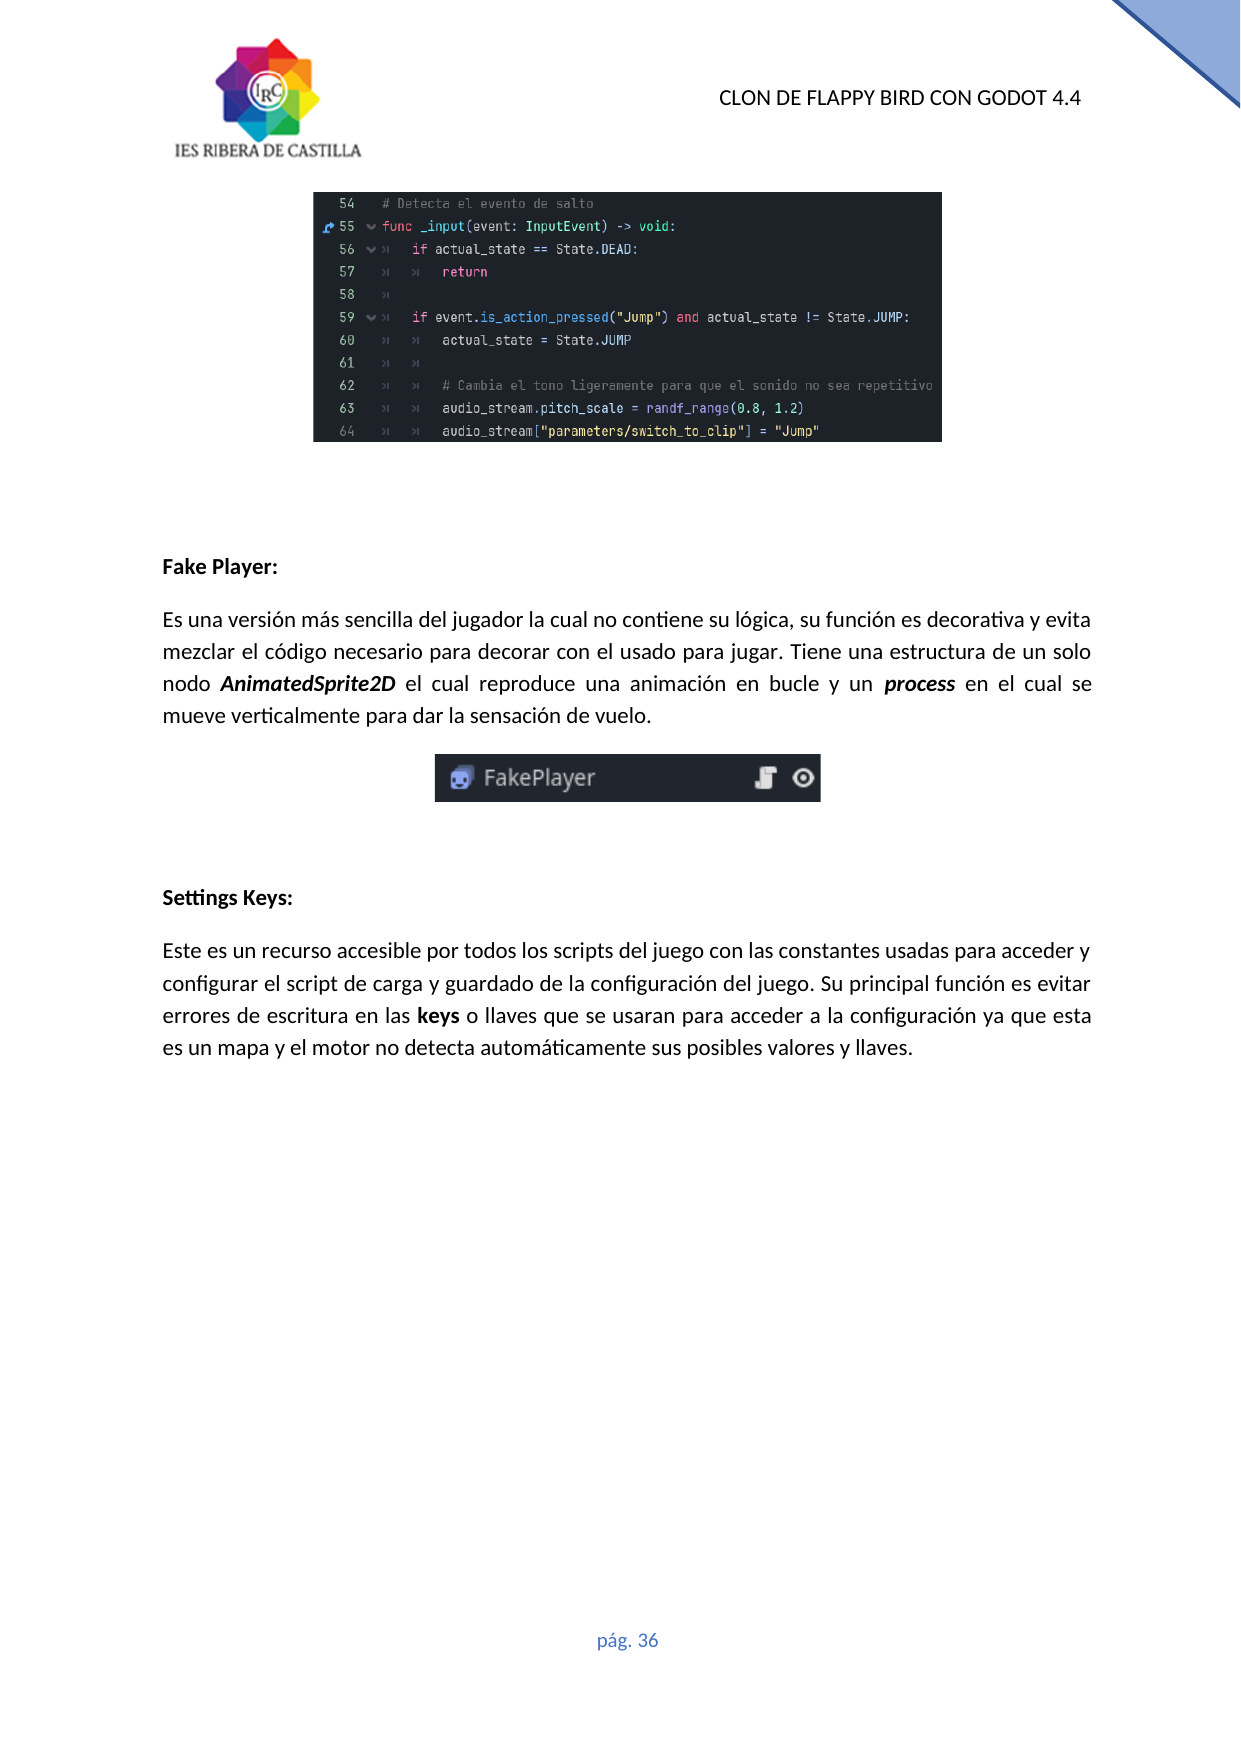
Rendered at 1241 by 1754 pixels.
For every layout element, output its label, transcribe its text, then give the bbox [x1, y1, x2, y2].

picture [434, 754, 821, 802]
text Settings Keys: [162, 883, 1093, 912]
text Fake Player: [162, 552, 1093, 580]
picture [173, 29, 366, 164]
picture [313, 192, 942, 442]
text Este es un recurso accesible por todos los scripts del juego con las constantes usadas para acceder y configurar el script de carga y guardado de la configuración del juego. Su principal función es evitar errores de escritura en las keys o llaves que se usaran para acceder a la configuración ya que esta es un mapa y el motor no detecta automáticamente sus posibles valores y llaves. [162, 937, 1093, 1061]
text Es una versión más sencilla del jugador la cual no contiene su lógica, su función es decorativa y evita mezclar el código necesario para decorar con el usado para jugar. Tiene una estructura de un solo nodo AnimatedSprite2D el cual reproduce una animación en bucle y un process en el cual se mueve verticalmente para dar la sensación de vuelo. [162, 605, 1093, 729]
